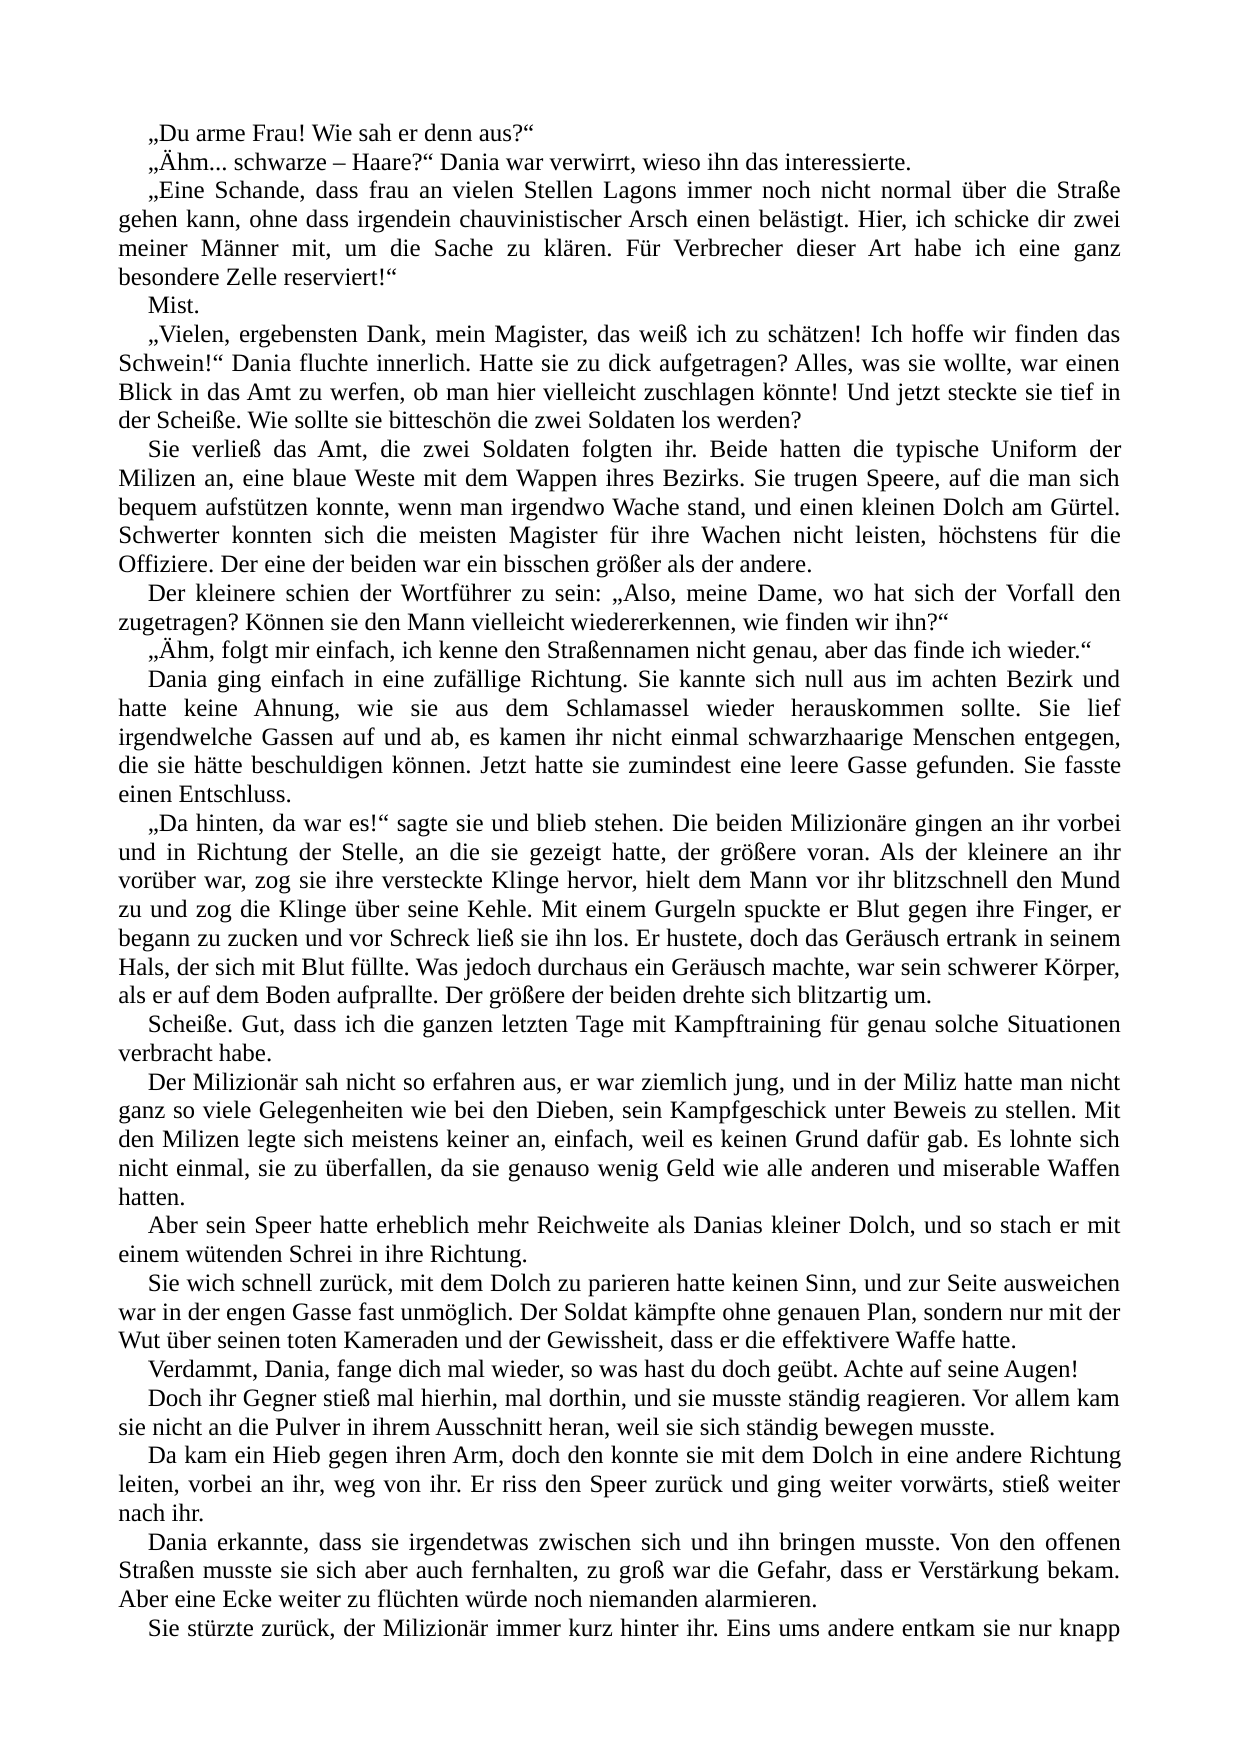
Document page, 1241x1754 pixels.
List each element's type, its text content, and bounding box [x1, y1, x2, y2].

text Mist. [118, 291, 1122, 319]
text Da kam ein Hieb gegen ihren Arm, doch den konnte sie mit dem Dolch in eine andere Richtung leiten, vorbei an ihr, weg von ihr. Er riss den Speer zurück und ging weiter vorwärts, stieß weiter nach ihr. [118, 1441, 1122, 1527]
text Sie verließ das Amt, die zwei Soldaten folgten ihr. Beide hatten die typische Uniform der Milizen an, eine blaue Weste mit dem Wappen ihres Bezirks. Sie trugen Speere, auf die man sich bequem aufstützen konnte, wenn man irgendwo Wache stand, und einen kleinen Dolch am Gürtel. Schwerter konnten sich die meisten Magister für ihre Wachen nicht leisten, höchstens für die Offiziere. Der eine der beiden war ein bisschen größer als der andere. [118, 434, 1122, 578]
text „Ähm, folgt mir einfach, ich kenne den Straßennamen nicht genau, aber das finde ich wieder.“ [118, 636, 1122, 664]
text Scheiße. Gut, dass ich die ganzen letzten Tage mit Kampftraining für genau solche Situationen verbracht habe. [118, 1009, 1122, 1067]
text Verdammt, Dania, fange dich mal wieder, so was hast du doch geübt. Achte auf seine Augen! [118, 1354, 1122, 1383]
text „Vielen, ergebensten Dank, mein Magister, das weiß ich zu schätzen! Ich hoffe wir finden das Schwein!“ Dania fluchte innerlich. Hatte sie zu dick aufgetragen? Alles, was sie wollte, war einen Blick in das Amt zu werfen, ob man hier vielleicht zuschlagen könnte! Und jetzt steckte sie tief in der Scheiße. Wie sollte sie bitteschön die zwei Soldaten los werden? [118, 319, 1122, 434]
text Dania erkannte, dass sie irgendetwas zwischen sich und ihn bringen musste. Von den offenen Straßen musste sie sich aber auch fernhalten, zu groß war die Gefahr, dass er Verstärkung bekam. Aber eine Ecke weiter zu flüchten würde noch niemanden alarmieren. [118, 1527, 1122, 1613]
text Dania ging einfach in eine zufällige Richtung. Sie kannte sich null aus im achten Bezirk und hatte keine Ahnung, wie sie aus dem Schlamassel wieder herauskommen sollte. Sie lief irgendwelche Gassen auf und ab, es kamen ihr nicht einmal schwarzhaarige Menschen entgegen, die sie hätte beschuldigen können. Jetzt hatte sie zumindest eine leere Gasse gefunden. Sie fasste einen Entschluss. [118, 664, 1122, 808]
text Sie wich schnell zurück, mit dem Dolch zu parieren hatte keinen Sinn, und zur Seite ausweichen war in der engen Gasse fast unmöglich. Der Soldat kämpfte ohne genauen Plan, sondern nur mit der Wut über seinen toten Kameraden und der Gewissheit, dass er die effektivere Waffe hatte. [118, 1268, 1122, 1354]
text Sie stürzte zurück, der Milizionär immer kurz hinter ihr. Eins ums andere entkam sie nur knapp [118, 1613, 1122, 1642]
text Der Milizionär sah nicht so erfahren aus, er war ziemlich jung, und in der Miliz hatte man nicht ganz so viele Gelegenheiten wie bei den Dieben, sein Kampfgeschick unter Beweis zu stellen. Mit den Milizen legte sich meistens keiner an, einfach, weil es keinen Grund dafür gab. Es lohnte sich nicht einmal, sie zu überfallen, da sie genauso wenig Geld wie alle anderen und miserable Waffen hatten. [118, 1067, 1122, 1211]
text „Da hinten, da war es!“ sagte sie und blieb stehen. Die beiden Milizionäre gingen an ihr vorbei und in Richtung der Stelle, an die sie gezeigt hatte, der größere voran. Als der kleinere an ihr vorüber war, zog sie ihre versteckte Klinge hervor, hielt dem Mann vor ihr blitzschnell den Mund zu und zog die Klinge über seine Kehle. Mit einem Gurgeln spuckte er Blut gegen ihre Finger, er begann zu zucken und vor Schreck ließ sie ihn los. Er hustete, doch das Geräusch ertrank in seinem Hals, der sich mit Blut füllte. Was jedoch durchaus ein Geräusch machte, war sein schwerer Körper, als er auf dem Boden aufprallte. Der größere der beiden drehte sich blitzartig um. [118, 808, 1122, 1009]
text Aber sein Speer hatte erheblich mehr Reichweite als Danias kleiner Dolch, und so stach er mit einem wütenden Schrei in ihre Richtung. [118, 1211, 1122, 1268]
text „Eine Schande, dass frau an vielen Stellen Lagons immer noch nicht normal über die Straße gehen kann, ohne dass irgendein chauvinistischer Arsch einen belästigt. Hier, ich schicke dir zwei meiner Männer mit, um die Sache zu klären. Für Verbrecher dieser Art habe ich eine ganz besondere Zelle reserviert!“ [118, 176, 1122, 291]
text Doch ihr Gegner stieß mal hierhin, mal dorthin, und sie musste ständig reagieren. Vor allem kam sie nicht an die Pulver in ihrem Ausschnitt heran, weil sie sich ständig bewegen musste. [118, 1383, 1122, 1441]
text „Du arme Frau! Wie sah er denn aus?“ [118, 118, 1122, 147]
text Der kleinere schien der Wortführer zu sein: „Also, meine Dame, wo hat sich der Vorfall den zugetragen? Können sie den Mann vielleicht wiedererkennen, wie finden wir ihn?“ [118, 578, 1122, 636]
text „Ähm... schwarze – Haare?“ Dania war verwirrt, wieso ihn das interessierte. [118, 147, 1122, 176]
